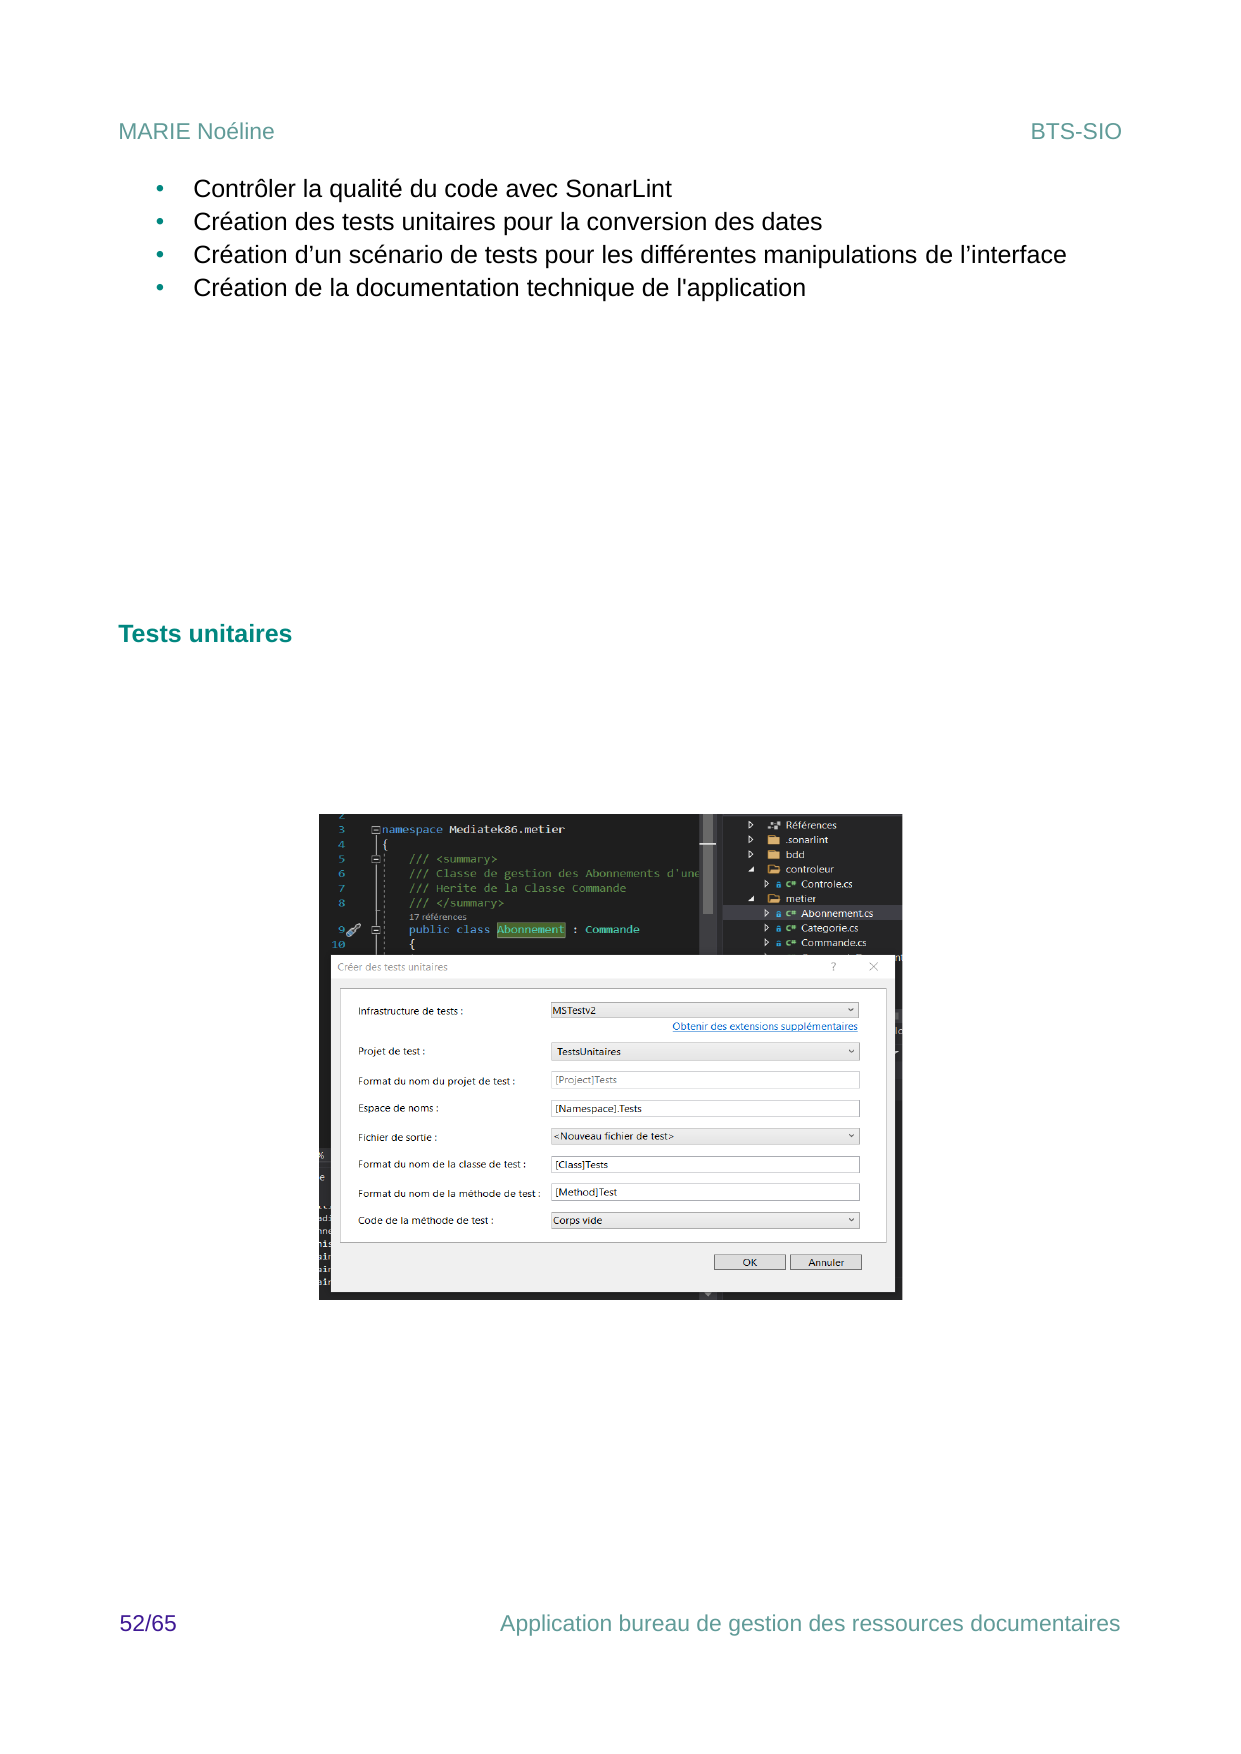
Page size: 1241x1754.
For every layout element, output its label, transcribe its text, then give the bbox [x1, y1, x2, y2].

list Création de la documentation technique de l'application [156, 273, 1122, 302]
list Création d’un scénario de tests pour les différentes manipulations de l’interface [156, 240, 1122, 269]
list Création des tests unitaires pour la conversion des dates [156, 207, 1122, 236]
list Contrôler la qualité du code avec SonarLint [156, 174, 1122, 203]
subtitle Tests unitaires [118, 619, 1122, 648]
picture [319, 814, 903, 1300]
